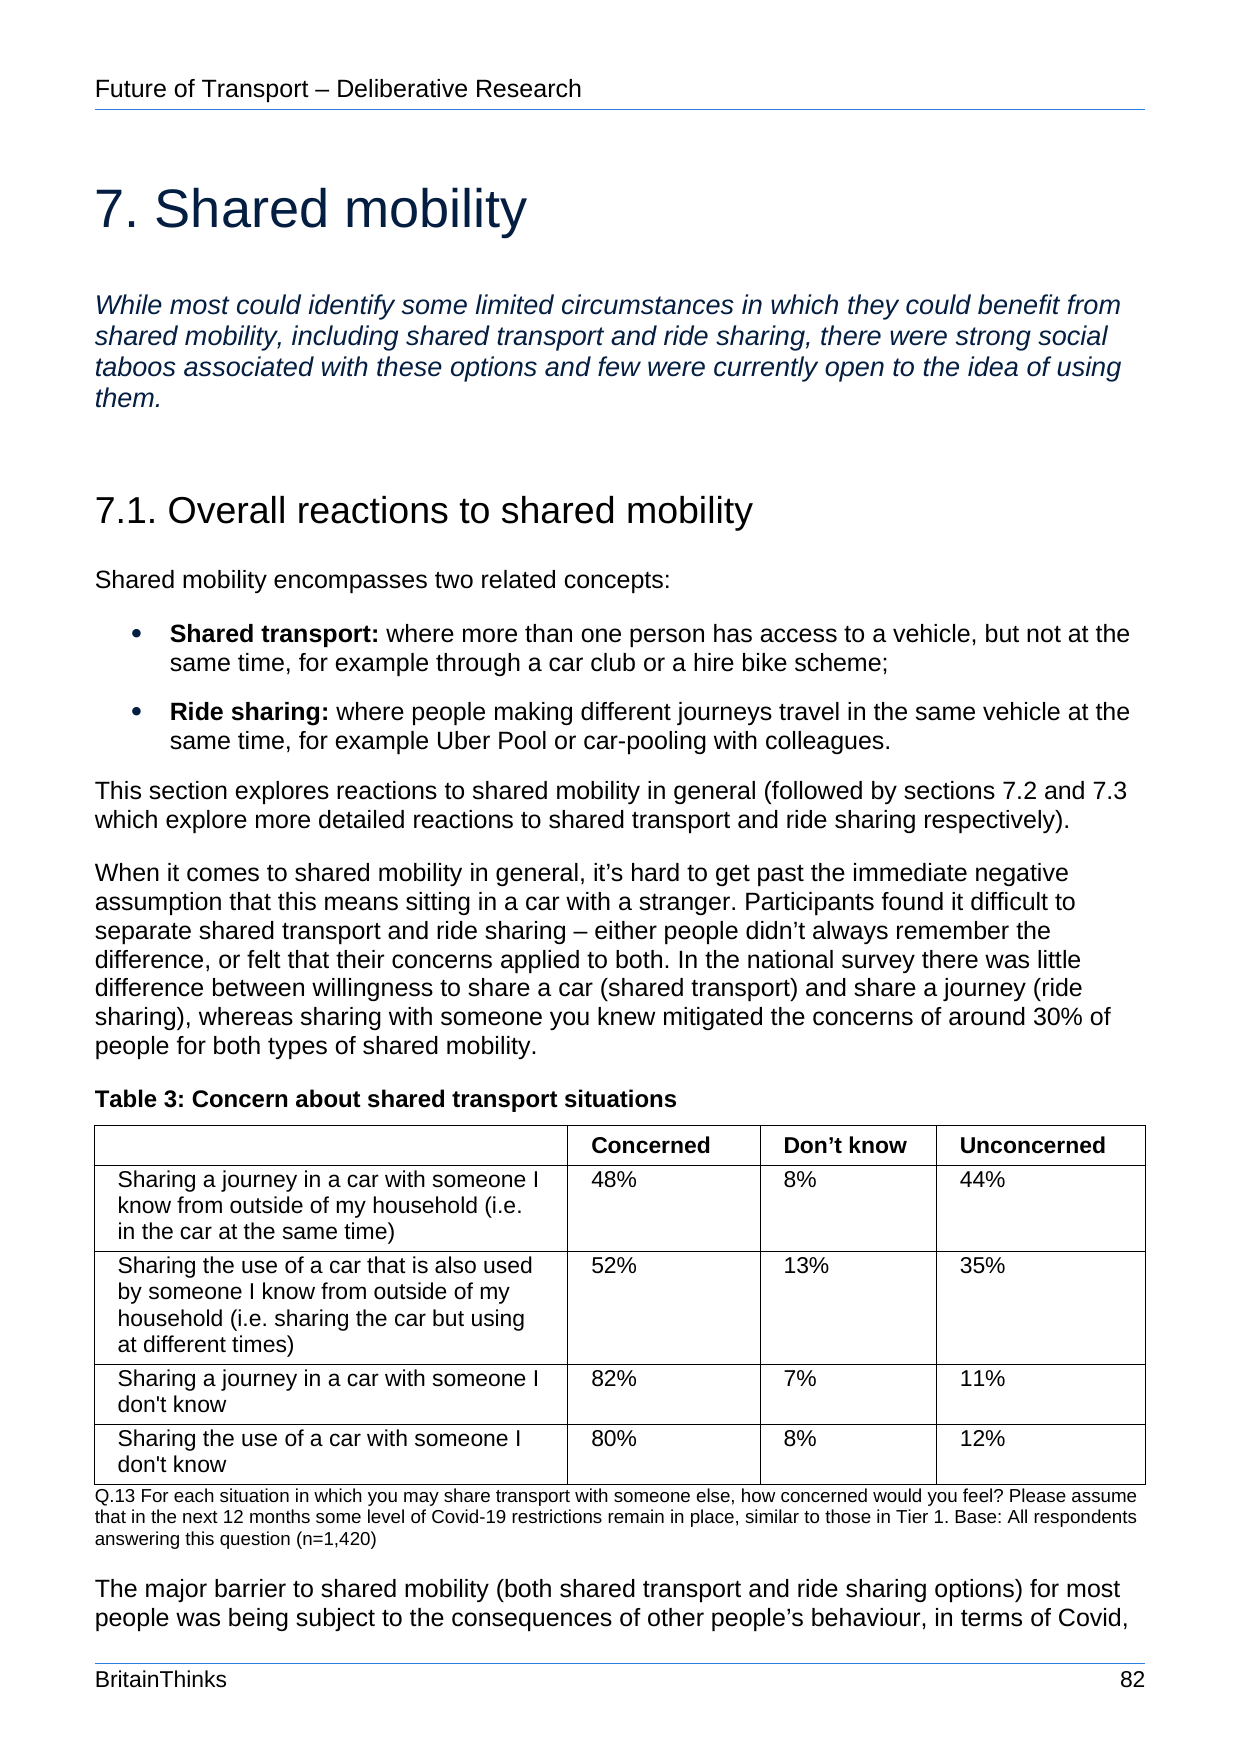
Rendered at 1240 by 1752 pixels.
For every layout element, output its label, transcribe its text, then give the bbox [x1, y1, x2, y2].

text When it comes to shared mobility in general, it’s hard to get past the immediate negative assumption that this means sitting in a car with a stranger. Participants found it difficult to separate shared transport and ride sharing – either people didn’t always remember the difference, or felt that their concerns applied to both. In the national survey there was little difference between willingness to share a car (shared transport) and share a journey (ride sharing), whereas sharing with someone you knew mitigated the concerns of around 30% of people for both types of shared mobility. [94, 858, 1145, 1059]
table_cell Sharing the use of a car that is also used by someone I know from outside of my household (i.e. sharing the car but using at different times) [95, 1252, 567, 1364]
text Q.13 For each situation in which you may share transport with someone else, how concerned would you feel? Please assume that in the next 12 months some level of Covid-19 restrictions remain in place, similar to those in Tier 1. Base: All respondents answering this question (n=1,420) [94, 1485, 1145, 1549]
table_cell 80% [568, 1425, 760, 1484]
table_cell 35% [937, 1252, 1145, 1364]
text While most could identify some limited circumstances in which they could benefit from shared mobility, including shared transport and ride sharing, there were strong social taboos associated with these options and few were currently open to the idea of using them. [94, 289, 1145, 414]
table_cell 11% [937, 1365, 1145, 1424]
table_cell 13% [761, 1252, 936, 1364]
table_cell 82% [568, 1365, 760, 1424]
table_cell 12% [937, 1425, 1145, 1484]
subtitle 7. Shared mobility [94, 176, 1145, 239]
table_cell 7% [761, 1365, 936, 1424]
table_header [95, 1126, 567, 1164]
subtitle 7.1. Overall reactions to shared mobility [94, 489, 1145, 532]
table_header Don’t know [761, 1126, 936, 1164]
table_header Concerned [568, 1126, 760, 1164]
text Table 3: Concern about shared transport situations [94, 1084, 1145, 1112]
table_cell 44% [937, 1166, 1145, 1251]
table_cell 8% [761, 1425, 936, 1484]
text The major barrier to shared mobility (both shared transport and ride sharing options) for most people was being subject to the consequences of other people’s behaviour, in terms of Covid, [94, 1574, 1145, 1632]
table_cell 48% [568, 1166, 760, 1251]
text This section explores reactions to shared mobility in general (followed by sections 7.2 and 7.3 which explore more detailed reactions to shared transport and ride sharing respectively). [94, 776, 1145, 833]
table_cell Sharing a journey in a car with someone I know from outside of my household (i.e. in the car at the same time) [95, 1166, 567, 1251]
table_cell Sharing a journey in a car with someone I don't know [95, 1365, 567, 1424]
list Ride sharing: where people making different journeys travel in the same vehicle at the same time, for example Uber Pool or car-pooling with colleagues. [132, 697, 1145, 755]
list Shared transport: where more than one person has access to a vehicle, but not at the same time, for example through a car club or a hire bike scheme; [132, 619, 1145, 677]
table_cell Sharing the use of a car with someone I don't know [95, 1425, 567, 1484]
text Shared mobility encompasses two related concepts: [94, 565, 1145, 594]
table_cell 52% [568, 1252, 760, 1364]
table_header Unconcerned [937, 1126, 1145, 1164]
table_cell 8% [761, 1166, 936, 1251]
